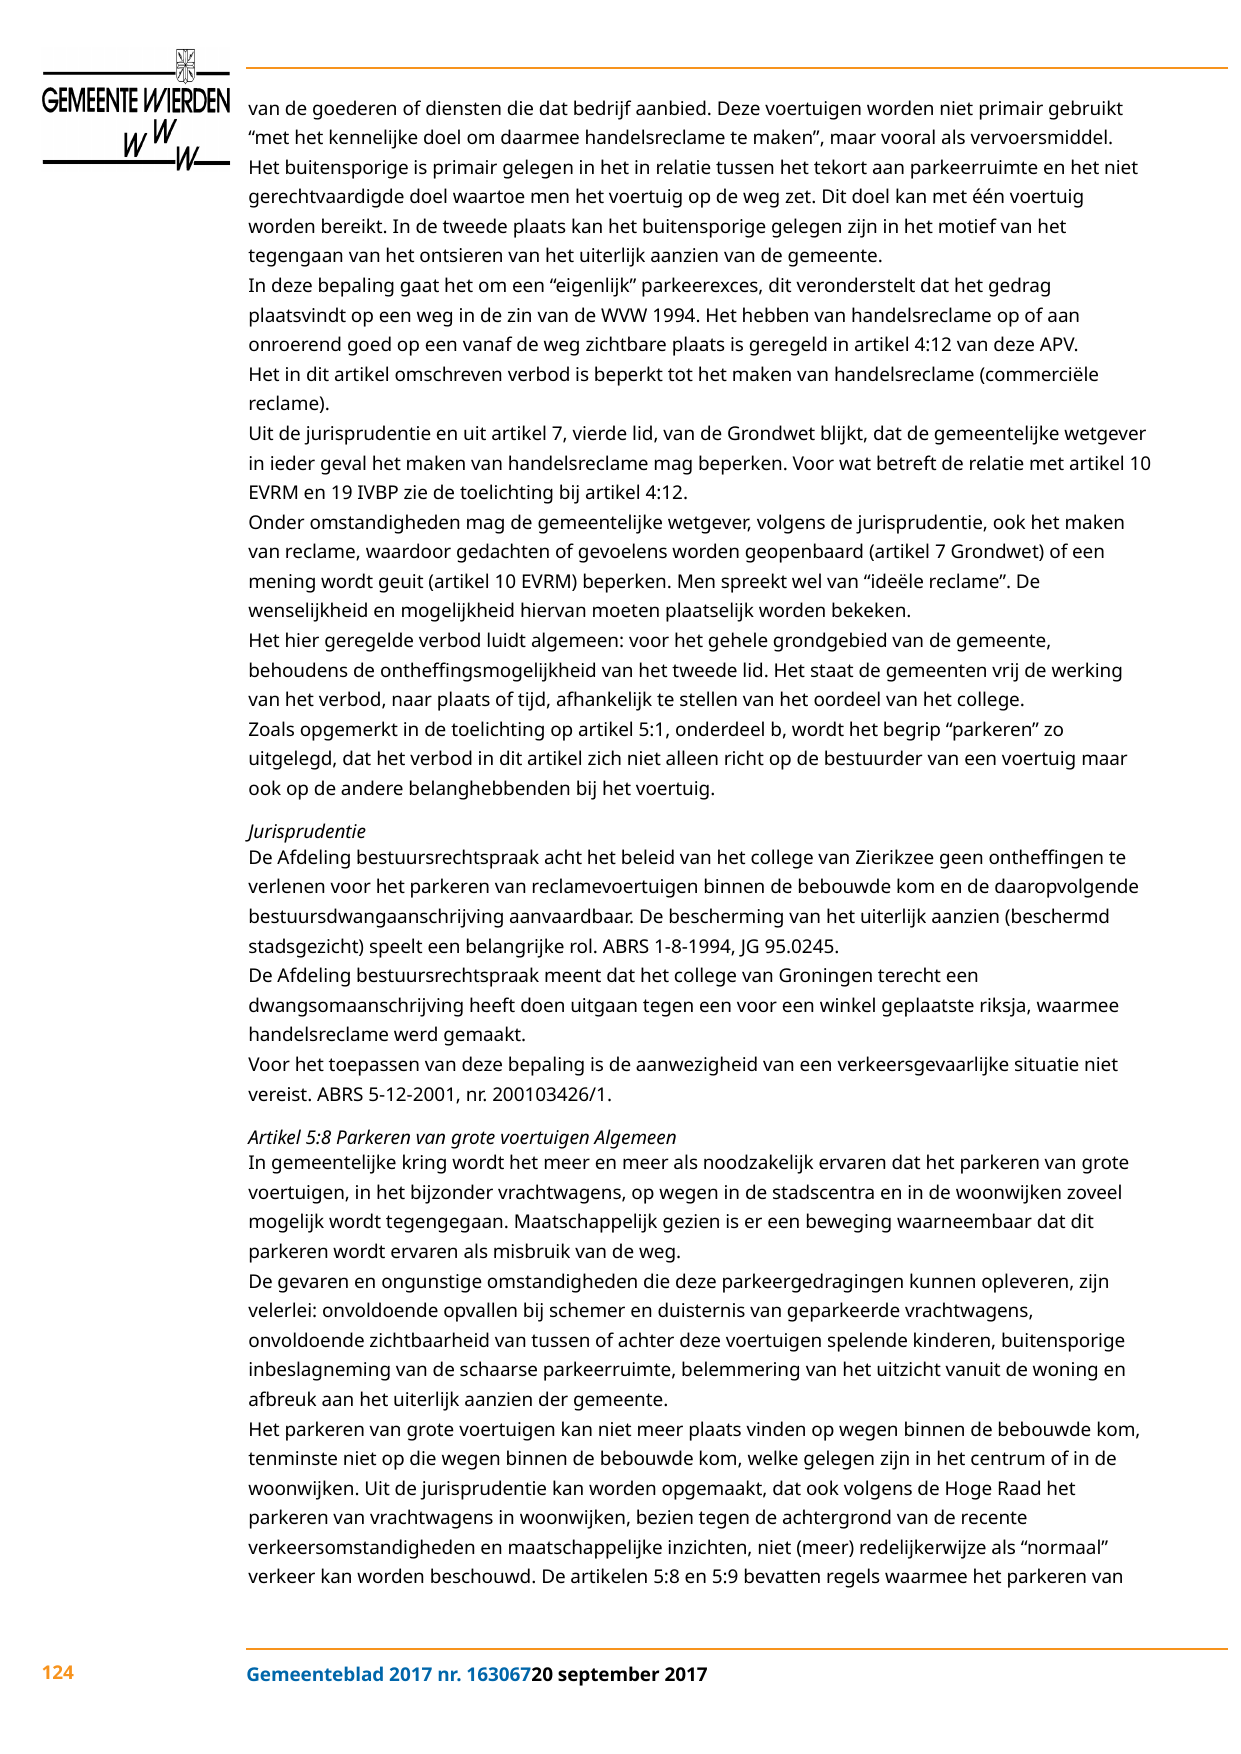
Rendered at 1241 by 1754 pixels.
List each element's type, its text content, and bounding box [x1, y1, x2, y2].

text De gevaren en ongunstige omstandigheden die deze parkeergedragingen kunnen opleveren, zijn velerlei: onvoldoende opvallen bij schemer en duisternis van geparkeerde vrachtwagens, onvoldoende zichtbaarheid van tussen of achter deze voertuigen spelende kinderen, buitensporige inbeslagneming van de schaarse parkeerruimte, belemmering van het uitzicht vanuit de woning en afbreuk aan het uiterlijk aanzien der gemeente. [248, 1268, 1152, 1412]
text Artikel 5:8 Parkeren van grote voertuigen Algemeen [248, 1124, 1152, 1149]
text Het parkeren van grote voertuigen kan niet meer plaats vinden op wegen binnen de bebouwde kom, tenminste niet op die wegen binnen de bebouwde kom, welke gelegen zijn in het centrum of in de woonwijken. Uit de jurisprudentie kan worden opgemaakt, dat ook volgens de Hoge Raad het parkeren van vrachtwagens in woonwijken, bezien tegen de achtergrond van de recente verkeersomstandigheden en maatschappelijke inzichten, niet (meer) redelijkerwijze als “normaal” verkeer kan worden beschouwd. De artikelen 5:8 en 5:9 bevatten regels waarmee het parkeren van [248, 1416, 1152, 1589]
text Onder omstandigheden mag de gemeentelijke wetgever, volgens de jurisprudentie, ook het maken van reclame, waardoor gedachten of gevoelens worden geopenbaard (artikel 7 Grondwet) of een mening wordt geuit (artikel 10 EVRM) beperken. Men spreekt wel van “ideële reclame”. De wenselijkheid en mogelijkheid hiervan moeten plaatselijk worden bekeken. [248, 509, 1152, 623]
text van de goederen of diensten die dat bedrijf aanbied. Deze voertuigen worden niet primair gebruikt “met het kennelijke doel om daarmee handelsreclame te maken”, maar vooral als vervoersmiddel. [248, 95, 1152, 150]
text De Afdeling bestuursrechtspraak meent dat het college van Groningen terecht een dwangsomaanschrijving heeft doen uitgaan tegen een voor een winkel geplaatste riksja, waarmee handelsreclame werd gemaakt. [248, 962, 1152, 1047]
text Voor het toepassen van deze bepaling is de aanwezigheid van een verkeersgevaarlijke situatie niet vereist. ABRS 5-12-2001, nr. 200103426/1. [248, 1051, 1152, 1106]
text Uit de jurisprudentie en uit artikel 7, vierde lid, van de Grondwet blijkt, dat de gemeentelijke wetgever in ieder geval het maken van handelsreclame mag beperken. Voor wat betreft de relatie met artikel 10 EVRM en 19 IVBP zie de toelichting bij artikel 4:12. [248, 420, 1152, 505]
text In deze bepaling gaat het om een “eigenlijk” parkeerexces, dit veronderstelt dat het gedrag plaatsvindt op een weg in de zin van de WVW 1994. Het hebben van handelsreclame op of aan onroerend goed op een vanaf de weg zichtbare plaats is geregeld in artikel 4:12 van deze APV. [248, 272, 1152, 357]
text Het buitensporige is primair gelegen in het in relatie tussen het tekort aan parkeerruimte en het niet gerechtvaardigde doel waartoe men het voertuig op de weg zet. Dit doel kan met één voertuig worden bereikt. In de tweede plaats kan het buitensporige gelegen zijn in het motief van het tegengaan van het ontsieren van het uiterlijk aanzien van de gemeente. [248, 154, 1152, 268]
text Zoals opgemerkt in de toelichting op artikel 5:1, onderdeel b, wordt het begrip “parkeren” zo uitgelegd, dat het verbod in dit artikel zich niet alleen richt op de bestuurder van een voertuig maar ook op de andere belanghebbenden bij het voertuig. [248, 716, 1152, 801]
text In gemeentelijke kring wordt het meer en meer als noodzakelijk ervaren dat het parkeren van grote voertuigen, in het bijzonder vrachtwagens, op wegen in de stadscentra en in de woonwijken zoveel mogelijk wordt tegengegaan. Maatschappelijk gezien is er een beweging waarneembaar dat dit parkeren wordt ervaren als misbruik van de weg. [248, 1149, 1152, 1264]
text Het hier geregelde verbod luidt algemeen: voor het gehele grondgebied van de gemeente, behoudens de ontheffingsmogelijkheid van het tweede lid. Het staat de gemeenten vrij de werking van het verbod, naar plaats of tijd, afhankelijk te stellen van het oordeel van het college. [248, 627, 1152, 712]
text De Afdeling bestuursrechtspraak acht het beleid van het college van Zierikzee geen ontheffingen te verlenen voor het parkeren van reclamevoertuigen binnen de bebouwde kom en de daaropvolgende bestuursdwangaanschrijving aanvaardbaar. De bescherming van het uiterlijk aanzien (beschermd stadsgezicht) speelt een belangrijke rol. ABRS 1-8-1994, JG 95.0245. [248, 844, 1152, 958]
text Het in dit artikel omschreven verbod is beperkt tot het maken van handelsreclame (commerciële reclame). [248, 361, 1152, 416]
text Jurisprudentie [248, 818, 1152, 844]
picture [41, 47, 231, 172]
